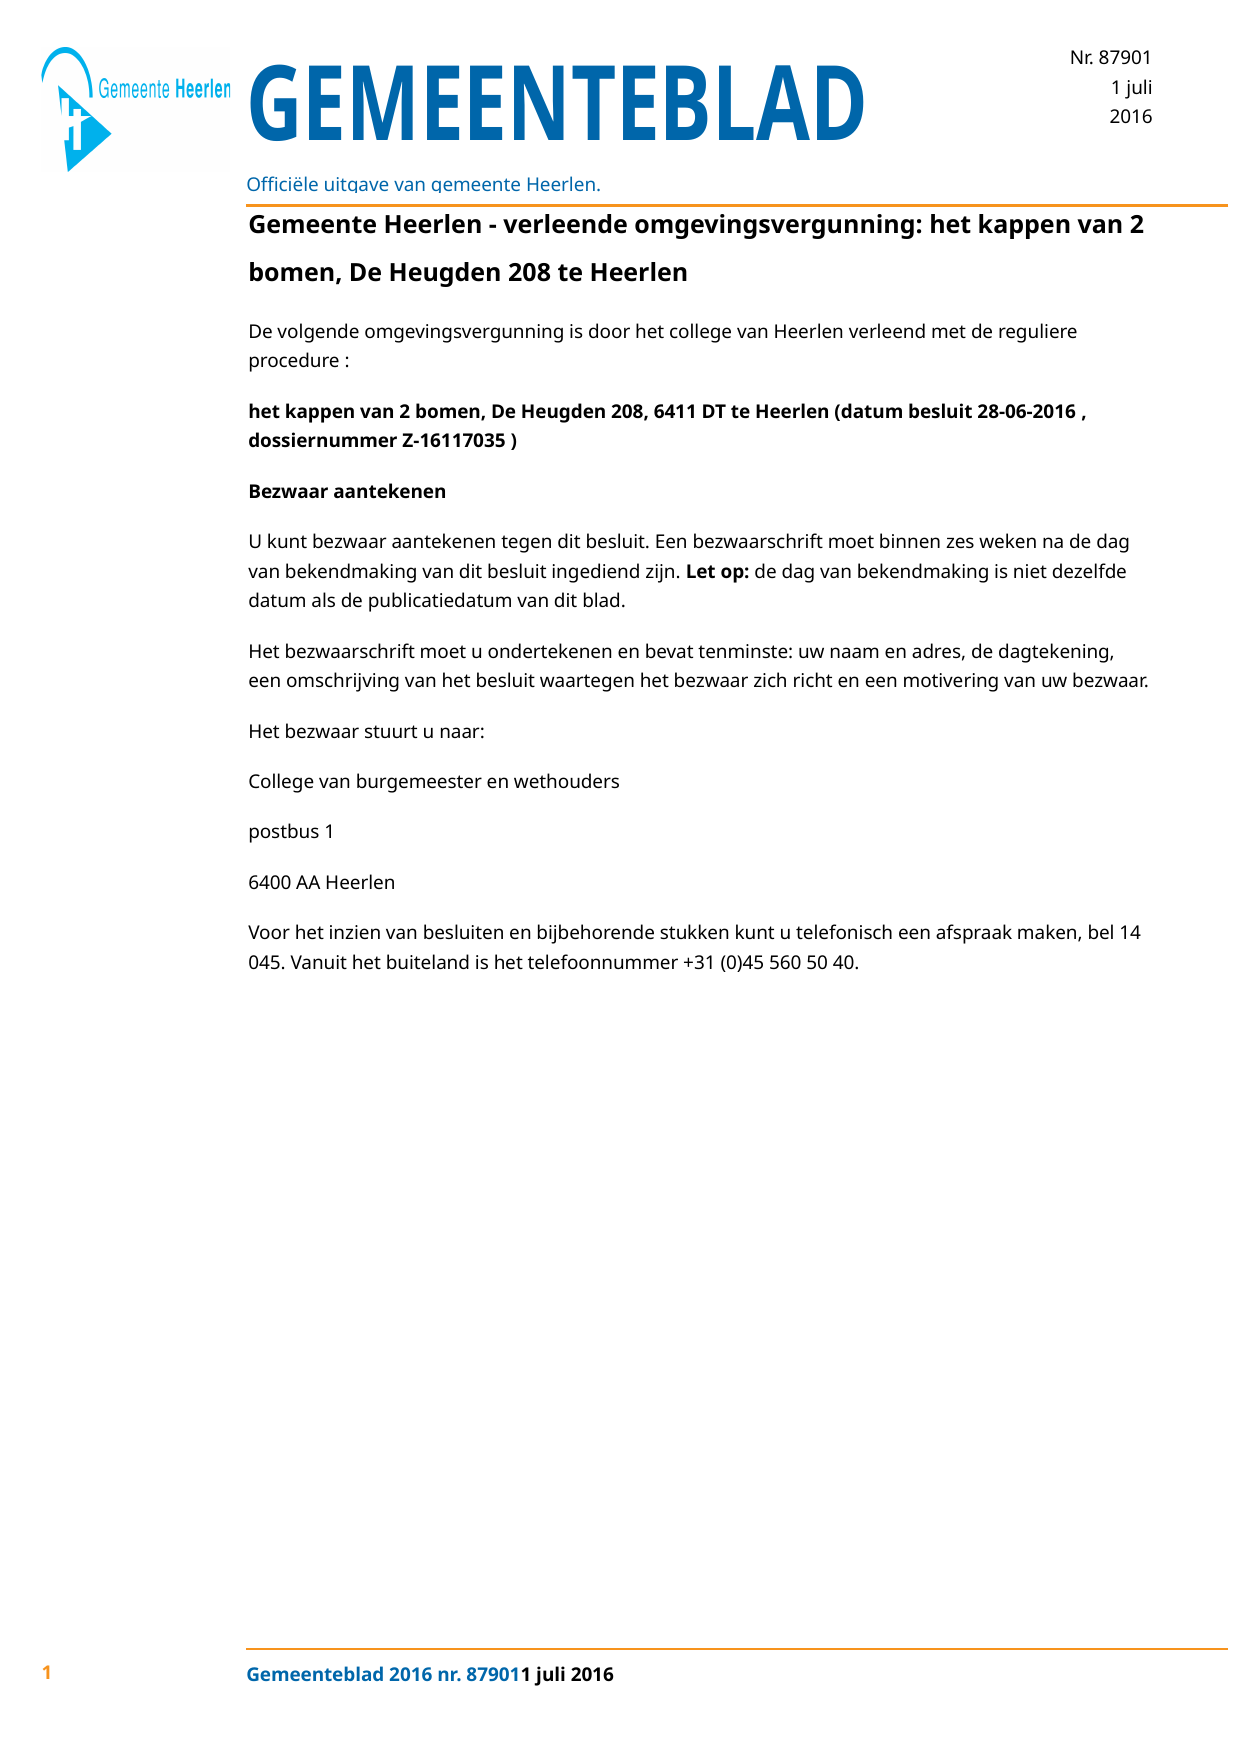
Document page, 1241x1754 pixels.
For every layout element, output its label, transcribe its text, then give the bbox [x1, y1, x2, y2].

text 6400 AA Heerlen [248, 869, 1152, 895]
text Gemeente Heerlen - verleende omgevingsvergunning: het kappen van 2 bomen, De Heugden 208 te Heerlen [248, 207, 1152, 288]
text Bezwaar aantekenen [248, 478, 1152, 504]
text De volgende omgevingsvergunning is door het college van Heerlen verleend met de reguliere procedure : [248, 318, 1152, 373]
text College van burgemeester en wethouders [248, 768, 1152, 794]
picture [41, 47, 231, 172]
text postbus 1 [248, 819, 1152, 844]
text Voor het inzien van besluiten en bijbehorende stukken kunt u telefonisch een afspraak maken, bel 14 045. Vanuit het buiteland is het telefoonnummer +31 (0)45 560 50 40. [248, 919, 1152, 975]
text Het bezwaarschrift moet u ondertekenen en bevat tenminste: uw naam en adres, de dagtekening, een omschrijving van het besluit waartegen het bezwaar zich richt en een motivering van uw bezwaar. [248, 638, 1152, 693]
text het kappen van 2 bomen, De Heugden 208, 6411 DT te Heerlen (datum besluit 28-06-2016 , dossiernummer Z-16117035 ) [248, 398, 1152, 453]
text Het bezwaar stuurt u naar: [248, 718, 1152, 744]
picture [41, 47, 58, 70]
text U kunt bezwaar aantekenen tegen dit besluit. Een bezwaarschrift moet binnen zes weken na de dag van bekendmaking van dit besluit ingediend zijn. Let op: de dag van bekendmaking is niet dezelfde datum als de publicatiedatum van dit blad. [248, 528, 1152, 613]
